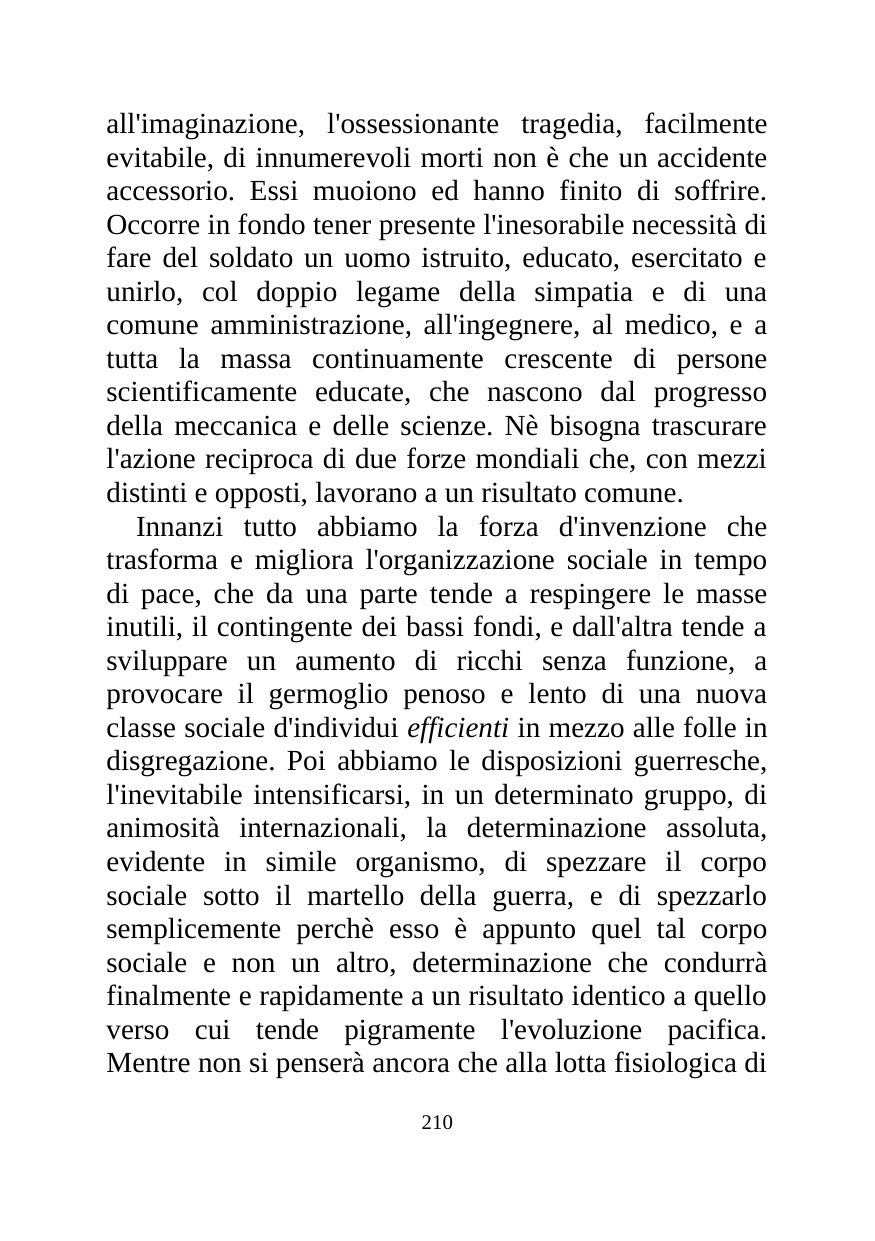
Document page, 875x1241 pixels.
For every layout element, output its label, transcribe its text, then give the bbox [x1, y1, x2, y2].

text Innanzi tutto abbiamo la forza d'invenzione che trasforma e migliora l'organizzazione sociale in tempo di pace, che da una parte tende a respingere le masse inutili, il contingente dei bassi fondi, e dall'altra tende a sviluppare un aumento di ricchi senza funzione, a provocare il germoglio penoso e lento di una nuova classe sociale d'individui efficienti in mezzo alle folle in disgregazione. Poi abbiamo le disposizioni guerresche, l'inevitabile intensificarsi, in un determinato gruppo, di animosità internazionali, la determinazione assoluta, evidente in simile organismo, di spezzare il corpo sociale sotto il martello della guerra, e di spezzarlo semplicemente perchè esso è appunto quel tal corpo sociale e non un altro, determinazione che condurrà finalmente e rapidamente a un risultato identico a quello verso cui tende pigramente l'evoluzione pacifica. Mentre non si penserà ancora che alla lotta fisiologica di [106, 509, 768, 1079]
text all'imaginazione, l'ossessionante tragedia, facilmente evitabile, di innumerevoli morti non è che un accidente accessorio. Essi muoiono ed hanno finito di soffrire. Occorre in fondo tener presente l'inesorabile necessità di fare del soldato un uomo istruito, educato, esercitato e unirlo, col doppio legame della simpatia e di una comune amministrazione, all'ingegnere, al medico, e a tutta la massa continuamente crescente di persone scientificamente educate, che nascono dal progresso della meccanica e delle scienze. Nè bisogna trascurare l'azione reciproca di due forze mondiali che, con mezzi distinti e opposti, lavorano a un risultato comune. [106, 106, 768, 509]
